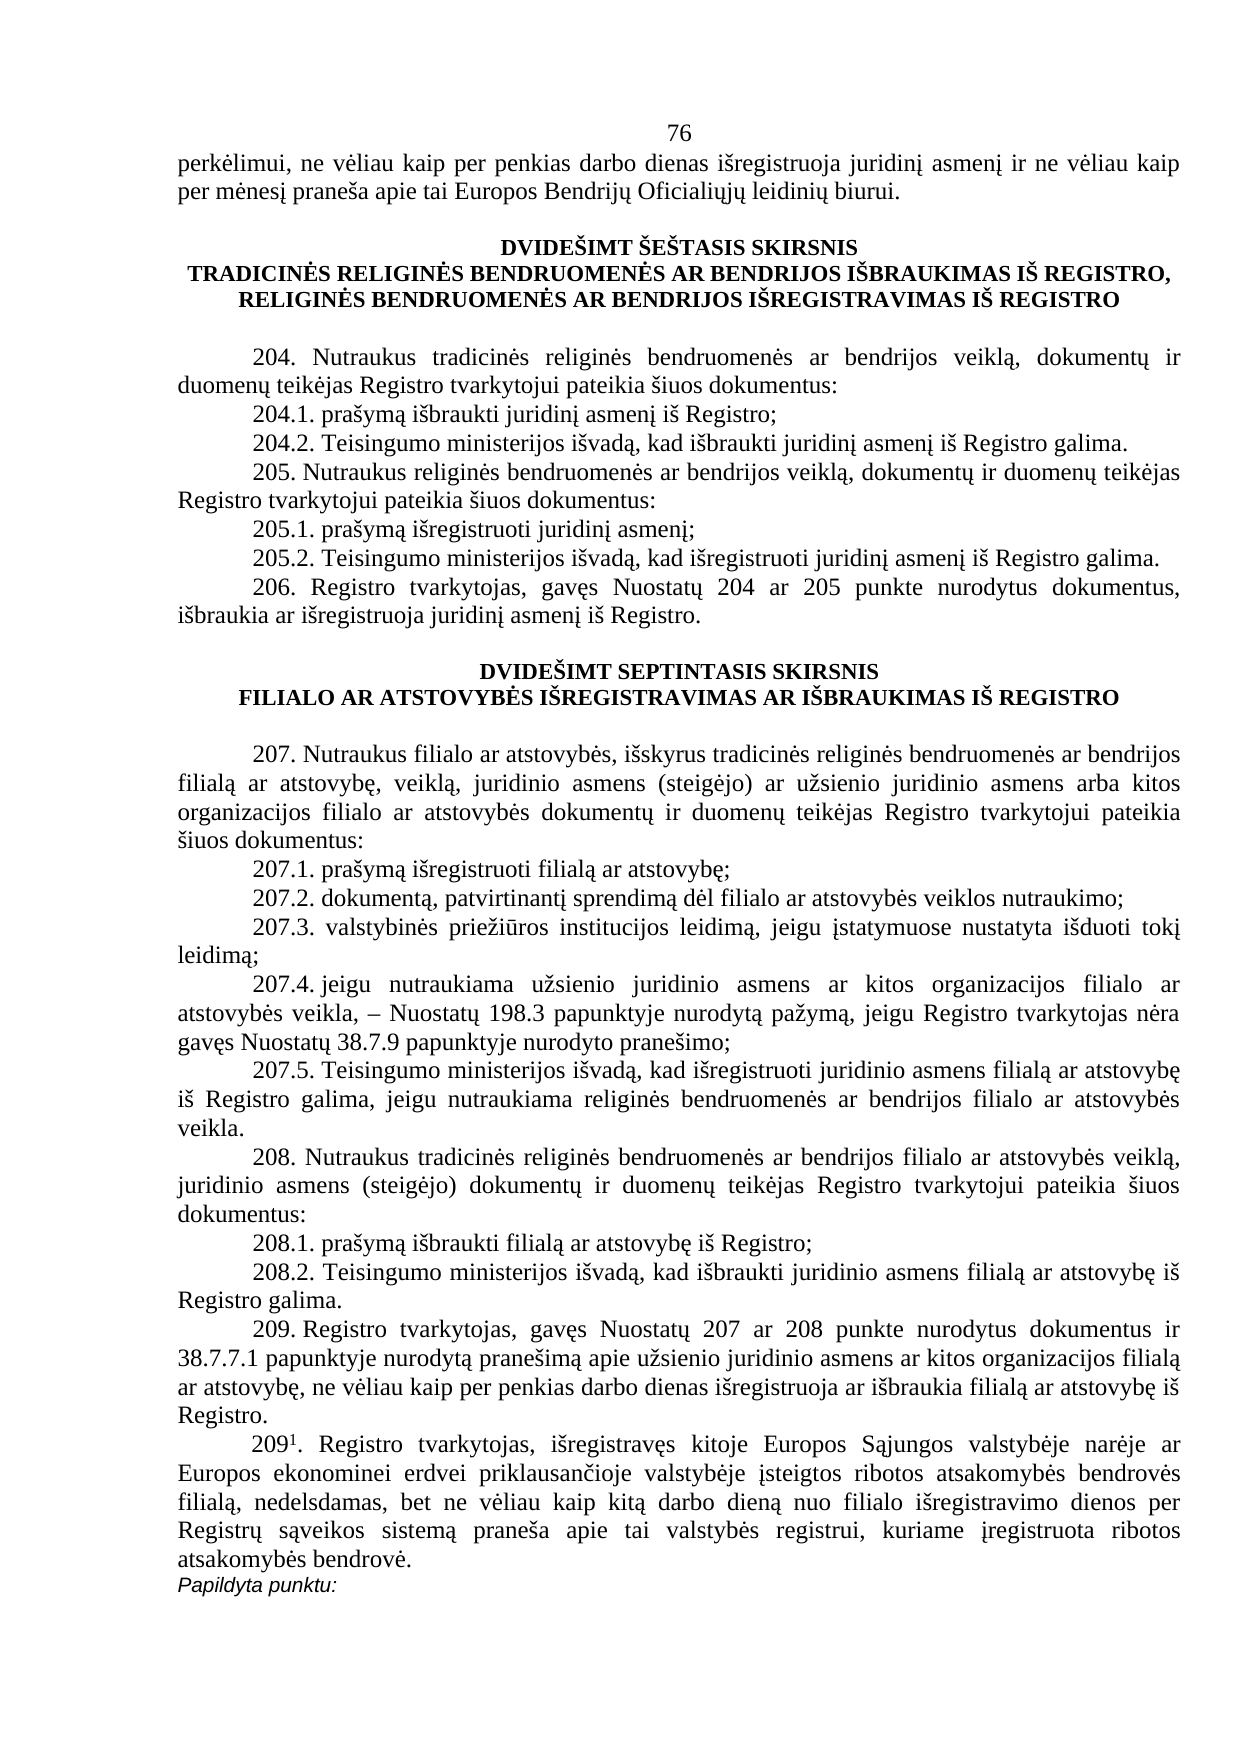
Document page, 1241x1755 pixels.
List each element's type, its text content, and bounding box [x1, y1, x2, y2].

text 204.2. Teisingumo ministerijos išvadą, kad išbraukti juridinį asmenį iš Registro galima. [177, 428, 1181, 457]
text TRADICINĖS RELIGINĖS BENDRUOMENĖS AR BENDRIJOS IŠBRAUKIMAS IŠ REGISTRO, RELIGINĖS BENDRUOMENĖS AR BENDRIJOS IŠREGISTRAVIMAS IŠ REGISTRO [177, 260, 1181, 313]
text 208. Nutraukus tradicinės religinės bendruomenės ar bendrijos filialo ar atstovybės veiklą, juridinio asmens (steigėjo) dokumentų ir duomenų teikėjas Registro tvarkytojui pateikia šiuos dokumentus: [177, 1142, 1181, 1228]
text 207.5. Teisingumo ministerijos išvadą, kad išregistruoti juridinio asmens filialą ar atstovybę iš Registro galima, jeigu nutraukiama religinės bendruomenės ar bendrijos filialo ar atstovybės veikla. [177, 1056, 1181, 1142]
text 205.2. Teisingumo ministerijos išvadą, kad išregistruoti juridinį asmenį iš Registro galima. [177, 543, 1181, 572]
text Papildyta punktu: [177, 1573, 1181, 1597]
text 207.4. jeigu nutraukiama užsienio juridinio asmens ar kitos organizacijos filialo ar atstovybės veikla, – Nuostatų 198.3 papunktyje nurodytą pažymą, jeigu Registro tvarkytojas nėra gavęs Nuostatų 38.7.9 papunktyje nurodyto pranešimo; [177, 969, 1181, 1056]
text 204.1. prašymą išbraukti juridinį asmenį iš Registro; [177, 399, 1181, 428]
text DVIDEŠIMT ŠEŠTASIS SKIRSNIS [177, 234, 1181, 260]
text perkėlimui, ne vėliau kaip per penkias darbo dienas išregistruoja juridinį asmenį ir ne vėliau kaip per mėnesį praneša apie tai Europos Bendrijų Oficialiųjų leidinių biurui. [177, 148, 1181, 205]
text 2091. Registro tvarkytojas, išregistravęs kitoje Europos Sąjungos valstybėje narėje ar Europos ekonominei erdvei priklausančioje valstybėje įsteigtos ribotos atsakomybės bendrovės filialą, nedelsdamas, bet ne vėliau kaip kitą darbo dieną nuo filialo išregistravimo dienos per Registrų sąveikos sistemą praneša apie tai valstybės registrui, kuriame įregistruota ribotos atsakomybės bendrovė. [177, 1429, 1181, 1573]
text 208.1. prašymą išbraukti filialą ar atstovybę iš Registro; [177, 1228, 1181, 1257]
text 206. Registro tvarkytojas, gavęs Nuostatų 204 ar 205 punkte nurodytus dokumentus, išbraukia ar išregistruoja juridinį asmenį iš Registro. [177, 572, 1181, 629]
text 207. Nutraukus filialo ar atstovybės, išskyrus tradicinės religinės bendruomenės ar bendrijos filialą ar atstovybę, veiklą, juridinio asmens (steigėjo) ar užsienio juridinio asmens arba kitos organizacijos filialo ar atstovybės dokumentų ir duomenų teikėjas Registro tvarkytojui pateikia šiuos dokumentus: [177, 739, 1181, 854]
text 208.2. Teisingumo ministerijos išvadą, kad išbraukti juridinio asmens filialą ar atstovybę iš Registro galima. [177, 1257, 1181, 1314]
text 204. Nutraukus tradicinės religinės bendruomenės ar bendrijos veiklą, dokumentų ir duomenų teikėjas Registro tvarkytojui pateikia šiuos dokumentus: [177, 342, 1181, 399]
text FILIALO AR ATSTOVYBĖS IŠREGISTRAVIMAS AR IŠBRAUKIMAS IŠ REGISTRO [177, 684, 1181, 711]
text 205.1. prašymą išregistruoti juridinį asmenį; [177, 514, 1181, 543]
text 205. Nutraukus religinės bendruomenės ar bendrijos veiklą, dokumentų ir duomenų teikėjas Registro tvarkytojui pateikia šiuos dokumentus: [177, 457, 1181, 514]
text 207.2. dokumentą, patvirtinantį sprendimą dėl filialo ar atstovybės veiklos nutraukimo; [177, 883, 1181, 912]
text 209. Registro tvarkytojas, gavęs Nuostatų 207 ar 208 punkte nurodytus dokumentus ir 38.7.7.1 papunktyje nurodytą pranešimą apie užsienio juridinio asmens ar kitos organizacijos filialą ar atstovybę, ne vėliau kaip per penkias darbo dienas išregistruoja ar išbraukia filialą ar atstovybę iš Registro. [177, 1314, 1181, 1429]
text 207.3. valstybinės priežiūros institucijos leidimą, jeigu įstatymuose nustatyta išduoti tokį leidimą; [177, 912, 1181, 969]
text 207.1. prašymą išregistruoti filialą ar atstovybę; [177, 854, 1181, 883]
text DVIDEŠIMT SEPTINTASIS SKIRSNIS [177, 658, 1181, 684]
